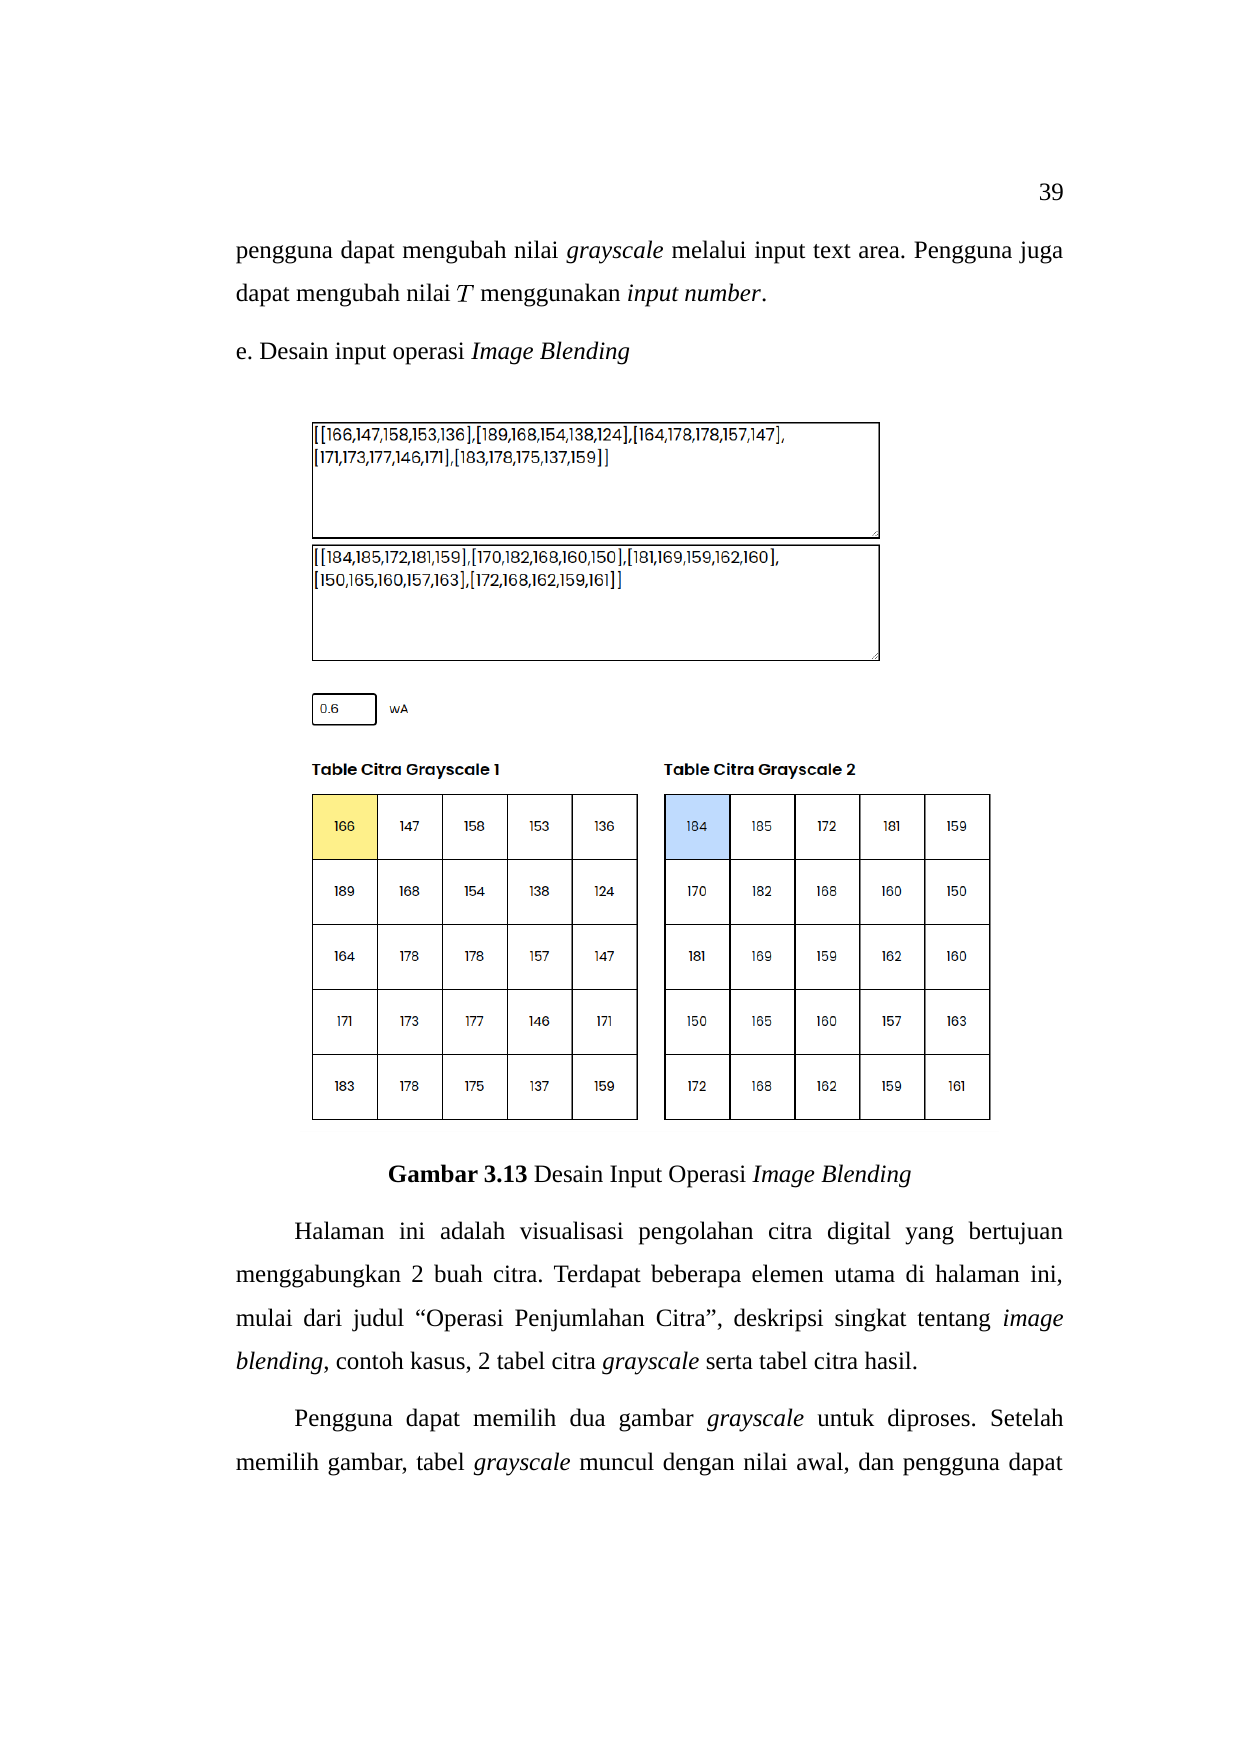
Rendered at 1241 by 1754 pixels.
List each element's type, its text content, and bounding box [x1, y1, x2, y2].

text Pengguna dapat memilih dua gambar grayscale untuk diproses. Setelah memilih gambar, tabel grayscale muncul dengan nilai awal, dan pengguna dapat [236, 1403, 1063, 1475]
text Gambar 3.13 Desain Input Operasi Image Blending [278, 1132, 1021, 1187]
picture [300, 406, 999, 1132]
list Desain input operasi Image Blending [236, 336, 1063, 365]
text Halaman ini adalah visualisasi pengolahan citra digital yang bertujuan menggabungkan 2 buah citra. Terdapat beberapa elemen utama di halaman ini, mulai dari judul “Operasi Penjumlahan Citra”, deskripsi singkat tentang image blending, contoh kasus, 2 tabel citra grayscale serta tabel citra hasil. [236, 1216, 1063, 1374]
text pengguna dapat mengubah nilai grayscale melalui input text area. Pengguna juga dapat mengubah nilai menggunakan input number. [236, 235, 1063, 307]
